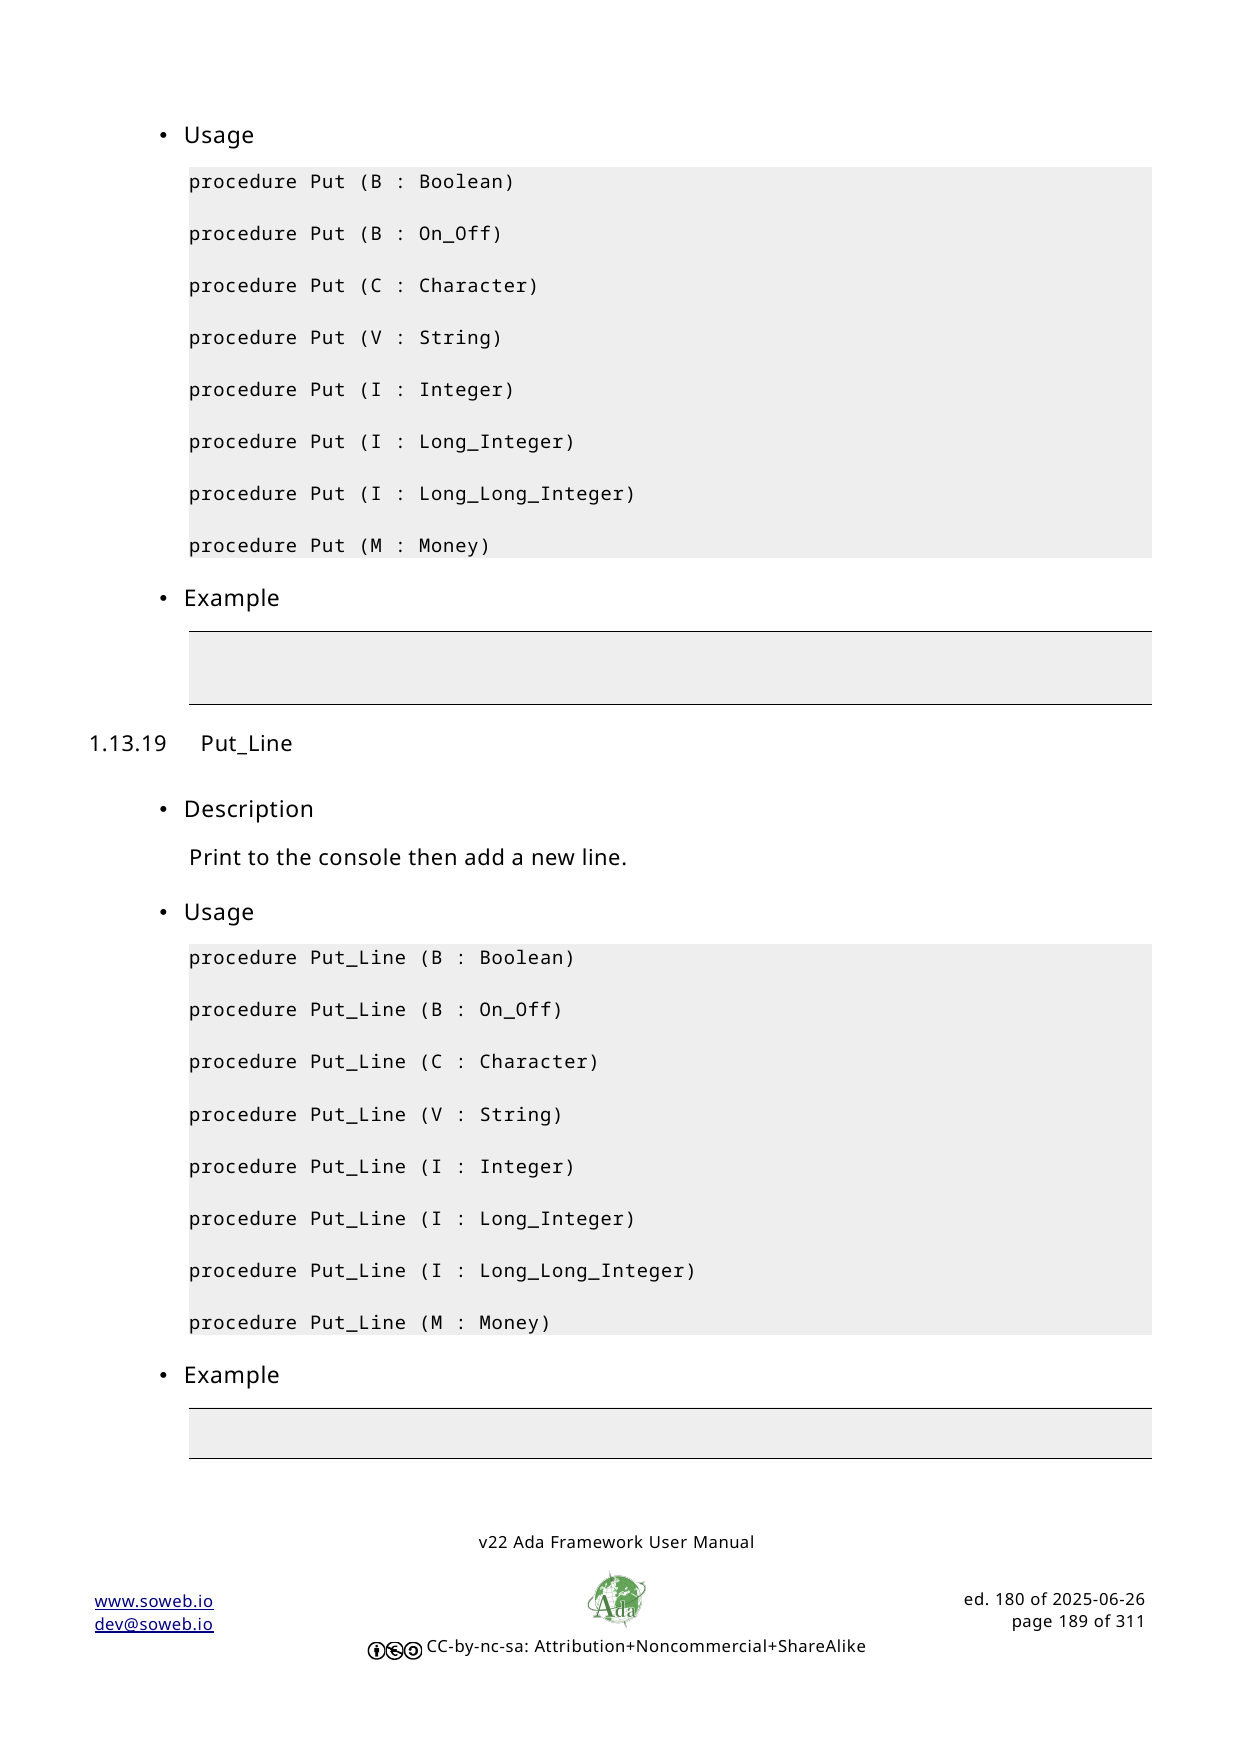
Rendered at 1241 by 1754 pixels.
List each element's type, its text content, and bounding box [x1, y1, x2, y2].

subtitle Example [159, 582, 1152, 613]
picture [587, 1570, 646, 1629]
text procedure Put_Line (B : On_Off) [189, 996, 1152, 1048]
text Print to the console then add a new line. [189, 842, 1152, 872]
text procedure Put (V : String) [189, 298, 1152, 376]
subtitle Usage [159, 895, 1152, 926]
picture [367, 1642, 423, 1660]
text procedure Put_Line (I : Integer) [189, 1152, 1152, 1204]
subtitle Example [159, 1358, 1152, 1390]
text procedure Put_Line (M : Money) [189, 1309, 1152, 1335]
text procedure Put_Line (I : Long_Long_Integer) [189, 1257, 1152, 1309]
text procedure Put_Line (B : Boolean) [189, 944, 1152, 996]
text procedure Put (M : Money) [189, 532, 1152, 558]
text procedure Put_Line (V : String) [189, 1100, 1152, 1152]
text procedure Put (I : Long_Long_Integer) [189, 480, 1152, 532]
text procedure Put (B : On_Off) [189, 219, 1152, 272]
text procedure Put_Line (C : Character) [189, 1048, 1152, 1100]
text procedure Put_Line (I : Long_Integer) [189, 1204, 1152, 1257]
text procedure Put (C : Character) [189, 272, 1152, 298]
text procedure Put (I : Long_Integer) [189, 428, 1152, 480]
text procedure Put (I : Integer) [189, 376, 1152, 428]
subtitle Put_Line [88, 728, 1152, 769]
text procedure Put (B : Boolean) [189, 167, 1152, 219]
subtitle Usage [159, 118, 1152, 150]
subtitle Description [159, 793, 1152, 824]
